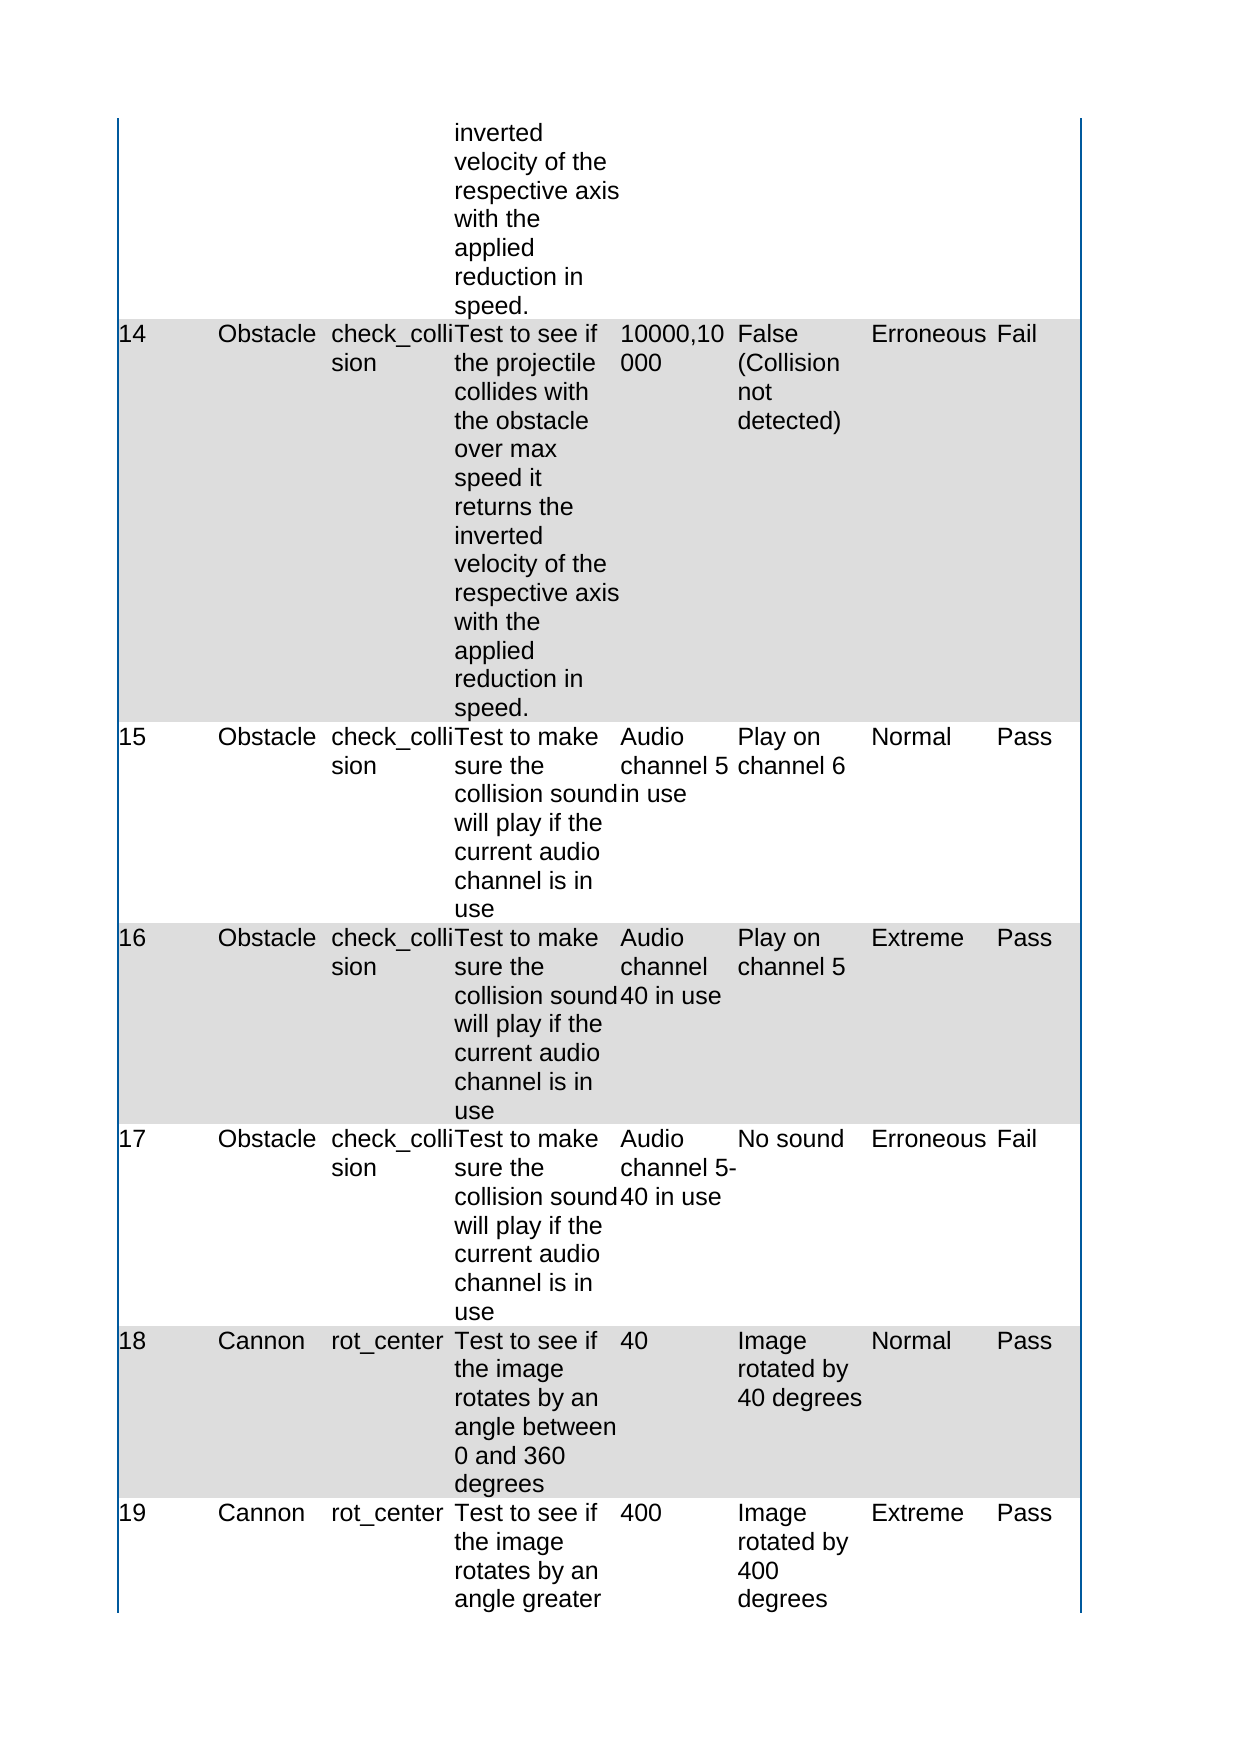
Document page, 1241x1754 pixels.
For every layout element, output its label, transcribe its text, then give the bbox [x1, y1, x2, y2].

table_cell Audio channel 5-40 in use [620, 1124, 737, 1326]
table_cell Obstacle [218, 319, 331, 722]
table_cell Test to make sure the collision sound will play if the current audio channel is in use [454, 722, 620, 923]
table_cell Image rotated by 400 degrees [737, 1498, 871, 1613]
table_cell Audio channel 5 in use [620, 722, 737, 923]
table_cell Play on channel 5 [737, 923, 871, 1124]
table_cell 17 [119, 1124, 218, 1326]
table_cell check_collision [331, 319, 454, 722]
table_cell 19 [119, 1498, 218, 1613]
table_cell [218, 118, 331, 319]
table_cell No sound [737, 1124, 871, 1326]
table_cell inverted velocity of the respective axis with the applied reduction in speed. [454, 118, 620, 319]
table_cell [331, 118, 454, 319]
table_cell rot_center [331, 1498, 454, 1613]
table_cell Fail [997, 319, 1080, 722]
table_cell Obstacle [218, 923, 331, 1124]
table_cell [737, 118, 871, 319]
table_cell Audio channel 40 in use [620, 923, 737, 1124]
table_cell 14 [119, 319, 218, 722]
table_cell check_collision [331, 1124, 454, 1326]
table_cell Extreme [871, 923, 997, 1124]
table_cell Fail [997, 1124, 1080, 1326]
table_cell [997, 118, 1080, 319]
table_cell Cannon [218, 1498, 331, 1613]
table_cell Play on channel 6 [737, 722, 871, 923]
table_cell Erroneous [871, 1124, 997, 1326]
table_cell 15 [119, 722, 218, 923]
table_cell [620, 118, 737, 319]
table_cell check_collision [331, 722, 454, 923]
table_cell [119, 118, 218, 319]
table_cell Normal [871, 1326, 997, 1498]
table_cell 10000,10000 [620, 319, 737, 722]
table_cell Test to see if the projectile collides with the obstacle over max speed it returns the inverted velocity of the respective axis with the applied reduction in speed. [454, 319, 620, 722]
table_cell Test to see if the image rotates by an angle greater [454, 1498, 620, 1613]
table_cell rot_center [331, 1326, 454, 1498]
table_cell Erroneous [871, 319, 997, 722]
table_cell Image rotated by 40 degrees [737, 1326, 871, 1498]
table_cell check_collision [331, 923, 454, 1124]
table_cell Normal [871, 722, 997, 923]
table_cell Test to make sure the collision sound will play if the current audio channel is in use [454, 923, 620, 1124]
table_cell Pass [997, 923, 1080, 1124]
table_cell Pass [997, 722, 1080, 923]
table_cell Extreme [871, 1498, 997, 1613]
table_cell 400 [620, 1498, 737, 1613]
table_cell 16 [119, 923, 218, 1124]
table_cell Pass [997, 1326, 1080, 1498]
table_cell 18 [119, 1326, 218, 1498]
table_cell False (Collision not detected) [737, 319, 871, 722]
table_cell Test to see if the image rotates by an angle between 0 and 360 degrees [454, 1326, 620, 1498]
table_cell Obstacle [218, 722, 331, 923]
table_cell Cannon [218, 1326, 331, 1498]
table_cell Test to make sure the collision sound will play if the current audio channel is in use [454, 1124, 620, 1326]
table_cell [871, 118, 997, 319]
table_cell 40 [620, 1326, 737, 1498]
table_cell Pass [997, 1498, 1080, 1613]
table_cell Obstacle [218, 1124, 331, 1326]
